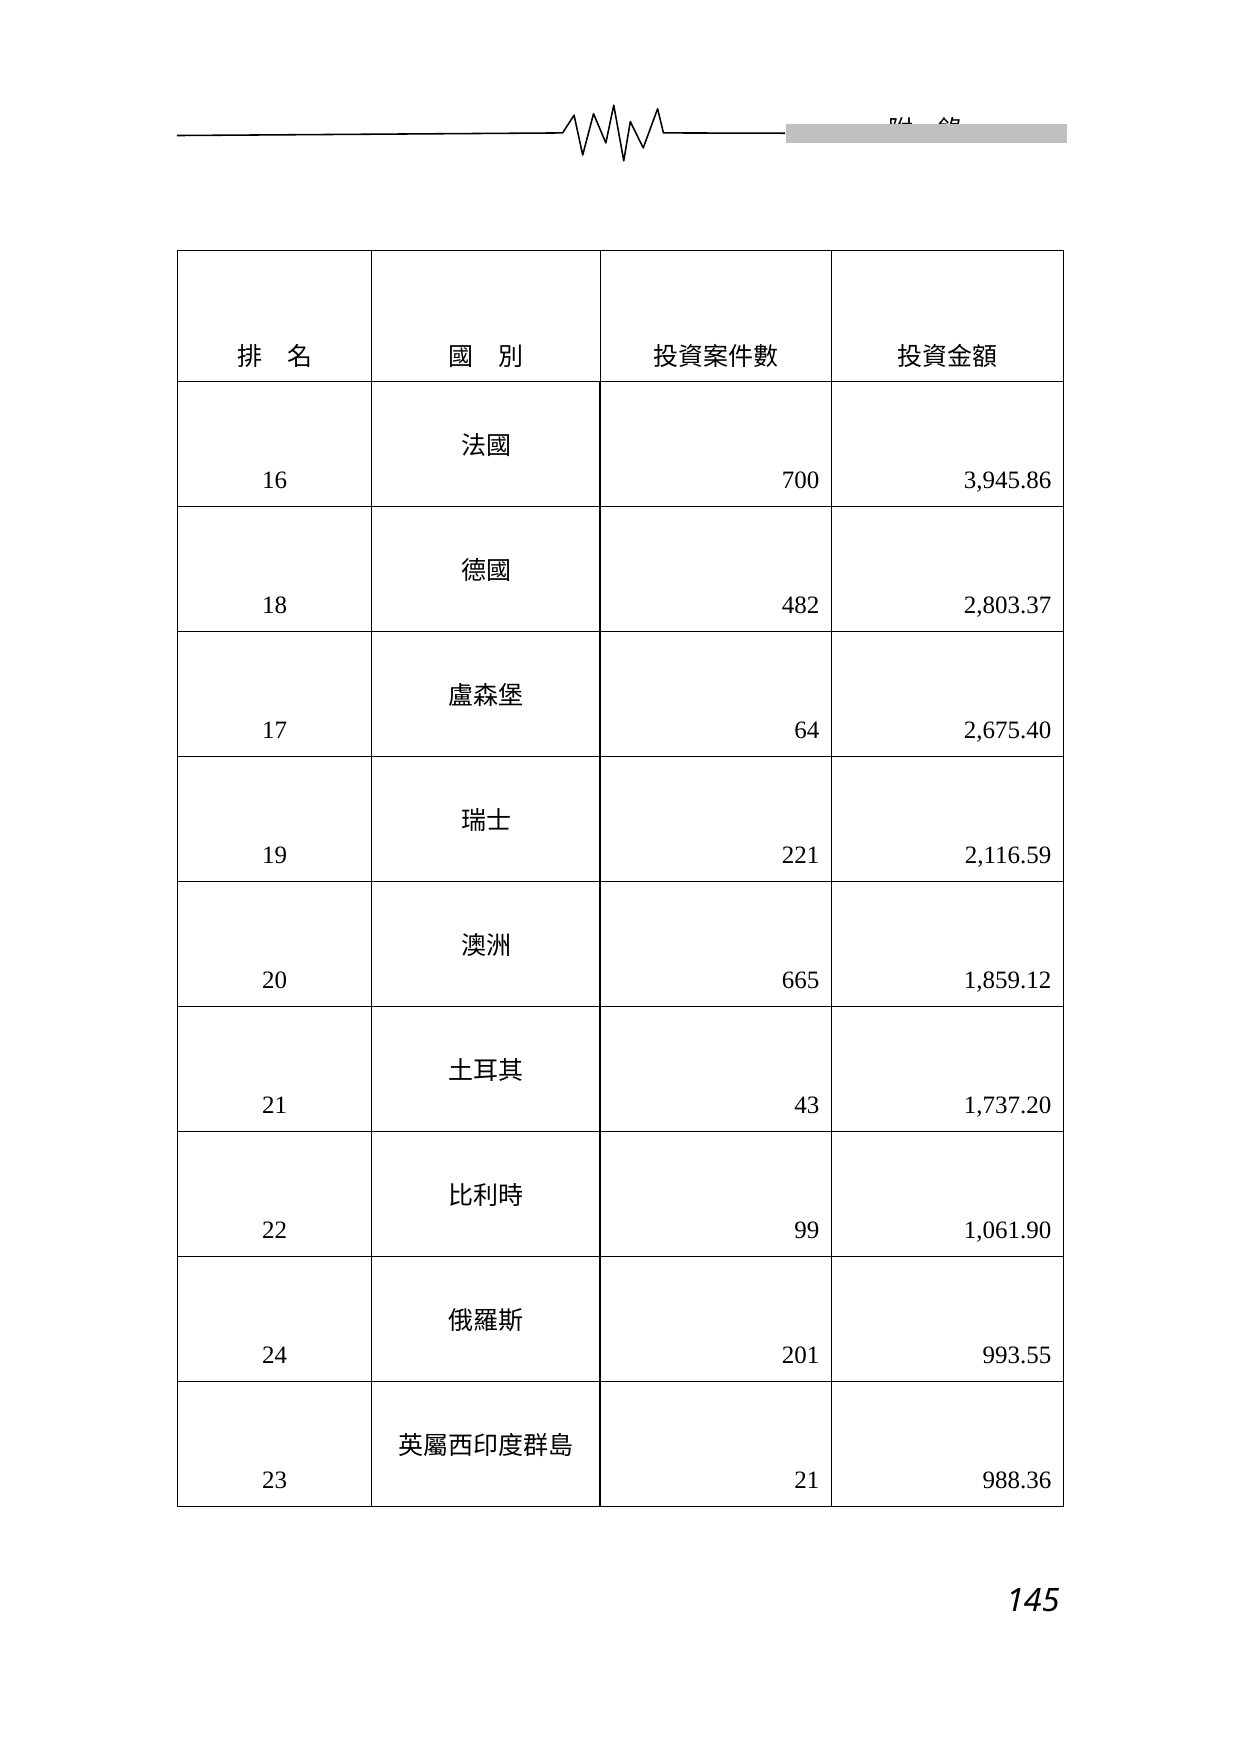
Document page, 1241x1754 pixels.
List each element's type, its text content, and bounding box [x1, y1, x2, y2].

table_cell 24 [178, 1257, 371, 1381]
table_cell 43 [601, 1007, 831, 1131]
table_cell 201 [601, 1257, 831, 1381]
table_cell 700 [601, 382, 831, 506]
table_cell 64 [601, 632, 831, 756]
table_cell 俄羅斯 [372, 1257, 599, 1381]
table_cell 99 [601, 1132, 831, 1256]
table_cell 澳洲 [372, 882, 599, 1006]
table_cell 1,061.90 [832, 1132, 1063, 1256]
table_cell 18 [178, 507, 371, 631]
table_cell 法國 [372, 382, 599, 506]
table_header 國 別 [372, 251, 600, 381]
table_cell 17 [178, 632, 371, 756]
table_header 排 名 [178, 251, 371, 381]
table_cell 21 [178, 1007, 371, 1131]
table_header 投資案件數 [601, 251, 831, 381]
table_cell 22 [178, 1132, 371, 1256]
table_cell 20 [178, 882, 371, 1006]
table_cell 土耳其 [372, 1007, 599, 1131]
table_cell 德國 [372, 507, 599, 631]
table_cell 3,945.86 [832, 382, 1063, 506]
table_cell 23 [178, 1382, 371, 1506]
table_header 投資金額 [832, 251, 1063, 381]
table_cell 993.55 [832, 1257, 1063, 1381]
table_cell 1,859.12 [832, 882, 1063, 1006]
table_cell 16 [178, 382, 371, 506]
table_cell 2,803.37 [832, 507, 1063, 631]
table_cell 221 [601, 757, 831, 881]
table_cell 2,116.59 [832, 757, 1063, 881]
table_cell 比利時 [372, 1132, 599, 1256]
table_cell 482 [601, 507, 831, 631]
table_cell 盧森堡 [372, 632, 599, 756]
table_cell 21 [601, 1382, 831, 1506]
table_cell 19 [178, 757, 371, 881]
table_cell 988.36 [832, 1382, 1063, 1506]
table_cell 665 [601, 882, 831, 1006]
table_cell 英屬西印度群島 [372, 1382, 599, 1506]
table_cell 瑞士 [372, 757, 599, 881]
table_cell 1,737.20 [832, 1007, 1063, 1131]
table_cell 2,675.40 [832, 632, 1063, 756]
